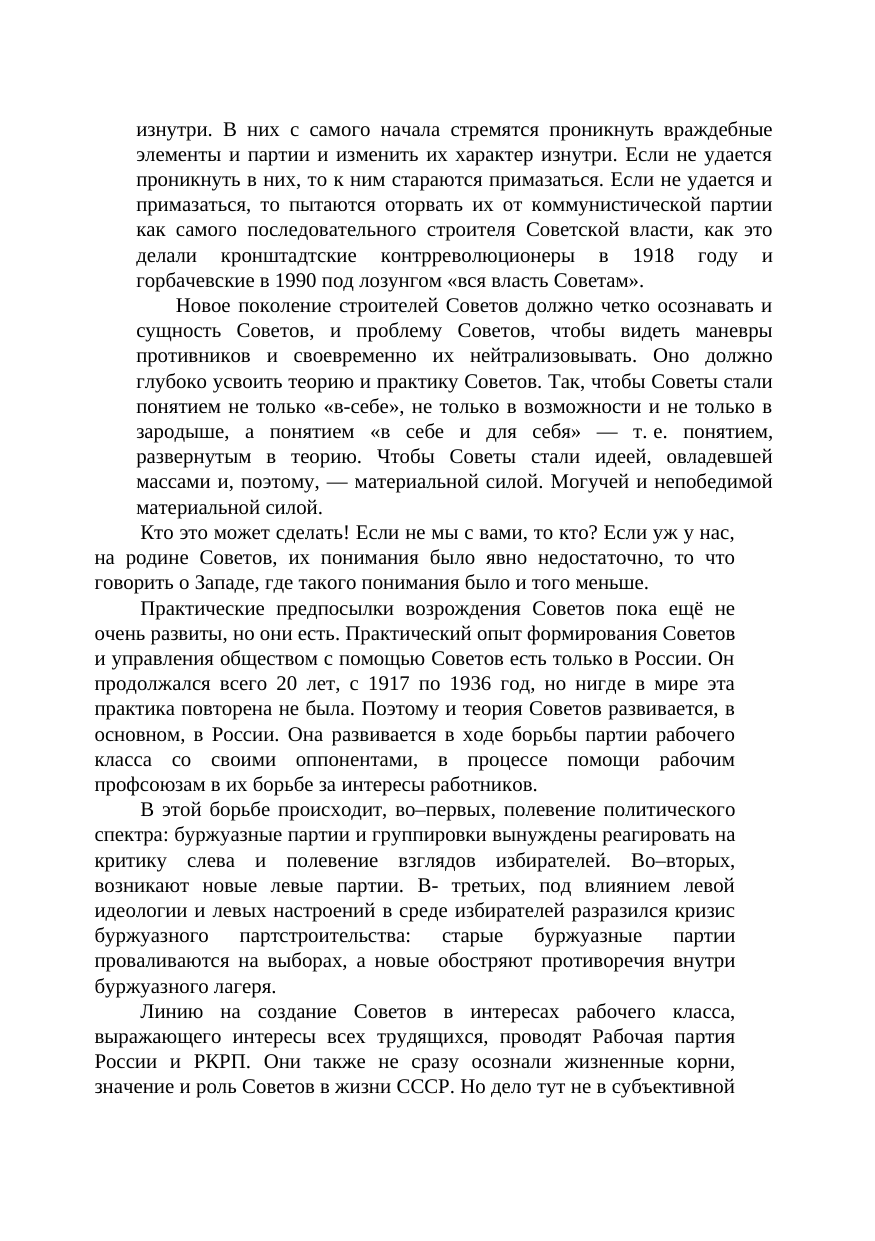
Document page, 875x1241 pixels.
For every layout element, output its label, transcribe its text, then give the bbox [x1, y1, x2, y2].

text Кто это может сделать! Если не мы с вами, то кто? Если уж у нас, на родине Советов, их понимания было явно недостаточно, то что говорить о Западе, где такого понимания было и того меньше. [94, 520, 736, 594]
text Практические предпосылки возрождения Советов пока ещё не очень развиты, но они есть. Практический опыт формирования Советов и управления обществом с помощью Советов есть только в России. Он продолжался всего 20 лет, с 1917 по 1936 год, но нигде в мире эта практика повторена не была. Поэтому и теория Советов развивается, в основном, в России. Она развивается в ходе борьбы партии рабочего класса со своими оппонентами, в процессе помощи рабочим профсоюзам в их борьбе за интересы работников. [94, 596, 736, 796]
text изнутри. В них с самого начала стремятся проникнуть враждебные элементы и партии и изменить их характер изнутри. Если не удается проникнуть в них, то к ним стараются примазаться. Если не удается и примазаться, то пытаются оторвать их от коммунистической партии как самого последовательного строителя Советской власти, как это делали кронштадтские контрреволюционеры в 1918 году и горбачевские в 1990 под лозунгом «вся власть Советам». [136, 117, 773, 292]
text Новое поколение строителей Советов должно четко осознавать и сущность Советов, и проблему Советов, чтобы видеть маневры противников и своевременно их нейтрализовывать. Оно должно глубоко усвоить теорию и практику Советов. Так, чтобы Советы стали понятием не только «в-себе», не только в возможности и не только в зародыше, а понятием «в себе и для себя» — т. е. понятием, развернутым в теорию. Чтобы Советы стали идеей, овладевшей массами и, поэтому, — материальной силой. Могучей и непобедимой материальной силой. [136, 293, 773, 519]
text В этой борьбе происходит, во–первых, полевение политического спектра: буржуазные партии и группировки вынуждены реагировать на критику слева и полевение взглядов избирателей. Во–вторых, возникают новые левые партии. В- третьих, под влиянием левой идеологии и левых настроений в среде избирателей разразился кризис буржуазного партстроительства: старые буржуазные партии проваливаются на выборах, а новые обостряют противоречия внутри буржуазного лагеря. [94, 797, 736, 998]
text Линию на создание Советов в интересах рабочего класса, выражающего интересы всех трудящихся, проводят Рабочая партия России и РКРП. Они также не сразу осознали жизненные корни, значение и роль Советов в жизни СССР. Но дело тут не в субъективной [94, 999, 736, 1098]
